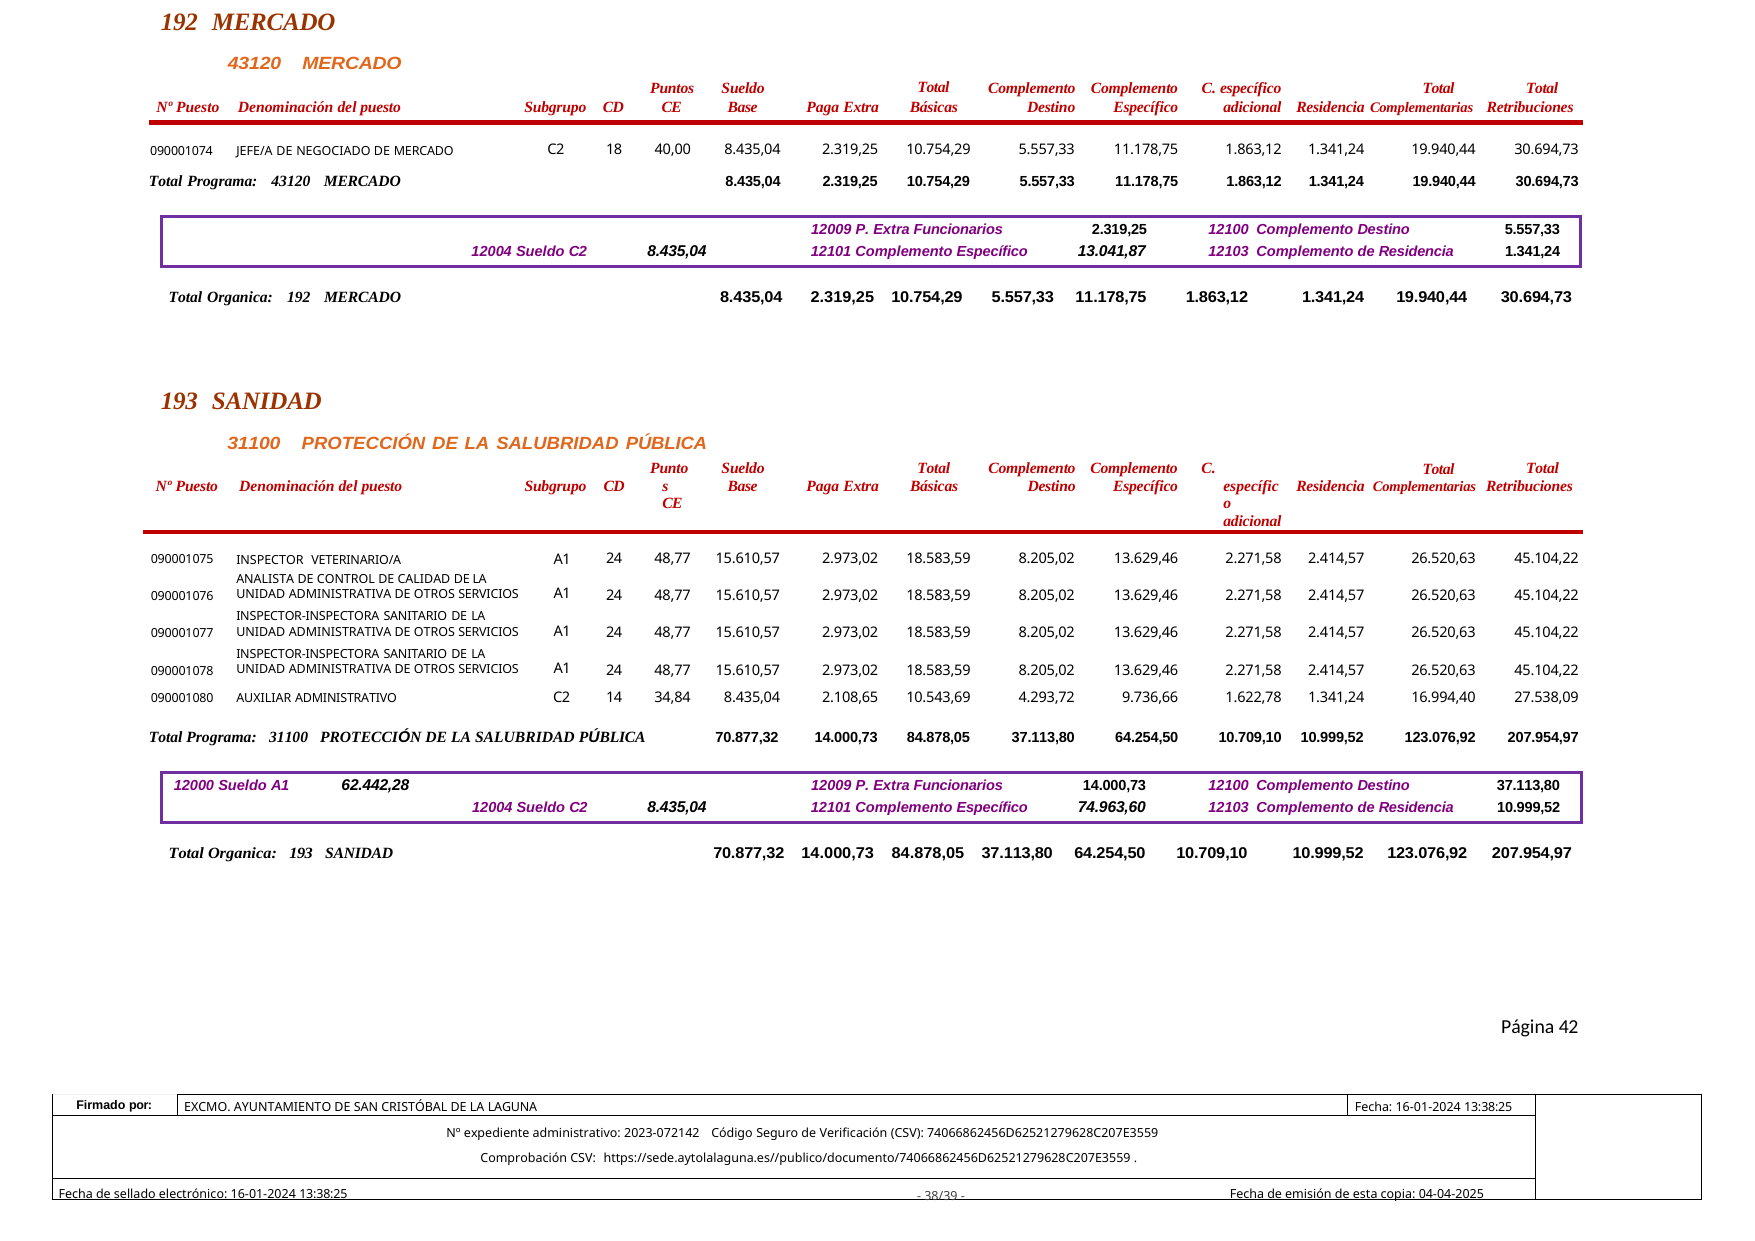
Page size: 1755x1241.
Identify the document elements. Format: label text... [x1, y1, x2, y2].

table_header Complemento Específico [1075, 459, 1190, 529]
table_cell 48,77 [649, 643, 710, 683]
table_cell 10.709,10 [1190, 707, 1289, 748]
table_header 5.557,33 [1482, 218, 1579, 238]
table_cell Nº Puesto Denominación del puesto [149, 99, 498, 120]
table_cell 1.341,24 [1289, 125, 1369, 162]
table_cell 19.940,44 [1369, 163, 1480, 192]
table_cell 24 [595, 569, 649, 606]
list SANIDAD [161, 386, 1710, 415]
table_header 2.319,25 [1063, 218, 1164, 238]
table_cell 2.973,02 [794, 534, 893, 568]
table_header Nº Puesto [143, 459, 227, 529]
table_cell 13.629,46 [1075, 534, 1190, 568]
table_cell 10.754,29 [892, 163, 978, 192]
table_cell Específico [1075, 99, 1190, 120]
table_cell 8.435,04 [616, 268, 796, 305]
table_cell CD [595, 99, 634, 120]
table_cell CE [635, 99, 713, 120]
table_cell 12101 Complemento Específico [708, 795, 1063, 821]
table_cell SANIDAD [318, 824, 440, 861]
table_cell INSPECTOR-INSPECTORA SANITARIO DE LA UNIDAD ADMINISTRATIVA DE OTROS SERVICIOS A1 [228, 643, 595, 683]
table_cell 30.694,73 [1482, 268, 1580, 305]
table_cell [635, 163, 713, 192]
table_cell 45.104,22 [1480, 534, 1583, 568]
table_cell Complementarias [1369, 99, 1480, 120]
table_cell 8.205,02 [979, 569, 1075, 606]
table_cell 090001078 [143, 643, 227, 683]
table_cell 10.543,69 [893, 684, 979, 707]
table_cell [498, 163, 595, 192]
table_header Total Complementarias [1369, 459, 1480, 529]
table_header 12100 Complemento Destino [1160, 774, 1479, 794]
table_cell 207.954,97 [1479, 824, 1582, 861]
table_cell Total Programa: 31100 PROTECCIÓN DE LA SALUBRIDAD PÚBLICA [143, 707, 649, 748]
table_cell C. específico [1190, 77, 1289, 98]
table_cell 090001075 [143, 534, 227, 568]
table_cell 30.694,73 [1480, 163, 1583, 192]
table_cell Sueldo [713, 77, 793, 98]
table_cell Retribuciones [1480, 99, 1583, 120]
table_cell 13.629,46 [1075, 643, 1190, 683]
table_cell 207.954,97 [1480, 707, 1583, 748]
table_cell [595, 77, 634, 98]
table_cell ANALISTA DE CONTROL DE CALIDAD DE LA UNIDAD ADMINISTRATIVA DE OTROS SERVICIOS A1 [228, 569, 595, 606]
table_cell 15.610,57 [710, 606, 793, 643]
table_cell 19.940,44 [1379, 268, 1482, 305]
table_cell Complemento [1075, 77, 1190, 98]
table_cell 2.271,58 [1190, 569, 1289, 606]
table_cell 84.878,05 [893, 707, 979, 748]
table_cell 11.178,75 [1063, 268, 1164, 305]
table_header 62.442,28 [318, 774, 440, 794]
table_cell 1.622,78 [1190, 684, 1289, 707]
table_cell 26.520,63 [1369, 534, 1480, 568]
table_cell Total Programa: 43120 MERCADO [149, 163, 498, 192]
table_cell [498, 77, 595, 98]
table_cell 8.205,02 [979, 534, 1075, 568]
table_cell 45.104,22 [1480, 569, 1583, 606]
table_cell 30.694,73 [1480, 125, 1583, 162]
table_cell 1.341,24 [1289, 684, 1369, 707]
table_cell 14.000,73 84.878,05 37.113,80 [791, 824, 1063, 861]
table_header 12000 Sueldo A1 [163, 774, 318, 794]
table_cell [163, 795, 318, 821]
table_cell 10.999,52 [1479, 795, 1580, 821]
table_header [163, 218, 713, 238]
table_cell 2.973,02 [794, 569, 893, 606]
table_cell 2.973,02 [794, 606, 893, 643]
table_cell 10.999,52 123.076,92 [1270, 824, 1479, 861]
table_cell 26.520,63 [1369, 606, 1480, 643]
table_cell 1.863,12 [1190, 163, 1289, 192]
table_cell 15.610,57 [710, 569, 793, 606]
table_cell 5.557,33 [978, 125, 1075, 162]
table_cell 48,77 [649, 534, 710, 568]
table_cell 15.610,57 [710, 643, 793, 683]
table_cell Total Organica: 192 MERCADO [162, 268, 616, 305]
table_cell 2.414,57 [1289, 643, 1369, 683]
table_cell Básicas [892, 99, 978, 120]
table_header [616, 774, 708, 794]
table_cell 34,84 [649, 684, 710, 707]
table_cell 090001076 [143, 569, 227, 606]
table_cell 5.557,33 [978, 163, 1075, 192]
table_cell 2.271,58 [1190, 606, 1289, 643]
table_cell 14.000,73 [794, 707, 893, 748]
table_cell 26.520,63 [1369, 569, 1480, 606]
table_header 12009 P. Extra Funcionarios [713, 218, 1063, 238]
table_cell 1.341,24 [1274, 268, 1379, 305]
table_cell 2.319,25 10.754,29 [796, 268, 977, 305]
table_header CD [595, 459, 649, 529]
table_header Puntos CE [649, 459, 710, 529]
table_cell 16.994,40 [1369, 684, 1480, 707]
table_cell [793, 77, 892, 98]
table_cell Total [1480, 77, 1583, 98]
table_header 12100 Complemento Destino [1165, 218, 1482, 238]
table_cell 70.877,32 [440, 824, 791, 861]
table_cell 64.254,50 [1075, 707, 1190, 748]
table_cell 2.271,58 [1190, 534, 1289, 568]
table_cell Total [892, 77, 978, 98]
table_cell 18.583,59 [893, 534, 979, 568]
table_cell 18 [595, 125, 634, 162]
list MERCADO [161, 7, 1710, 36]
table_cell 2.319,25 [793, 125, 892, 162]
table_cell [1289, 77, 1369, 98]
table_cell 2.319,25 [793, 163, 892, 192]
table_cell adicional [1190, 99, 1289, 120]
table_cell INSPECTOR VETERINARIO/A A1 [228, 534, 595, 568]
table_cell 090001080 [143, 684, 227, 707]
table_cell 24 [595, 606, 649, 643]
table_cell 090001077 [143, 606, 227, 643]
table_cell Puntos [635, 77, 713, 98]
table_cell 12101 Complemento Específico [713, 238, 1063, 264]
table_cell Total [1369, 77, 1480, 98]
table_cell 1.341,24 [1482, 238, 1579, 264]
table_cell 8.435,04 [713, 163, 793, 192]
table_header Sueldo Base [710, 459, 793, 529]
table_cell 48,77 [649, 569, 710, 606]
table_cell 8.205,02 [979, 606, 1075, 643]
table_header 43120 MERCADO [149, 54, 498, 77]
table_cell Complemento [978, 77, 1075, 98]
table_cell 1.863,12 [1165, 268, 1274, 305]
table_cell 2.271,58 [1190, 643, 1289, 683]
table_cell 11.178,75 [1075, 125, 1190, 162]
table_cell 27.538,09 [1480, 684, 1583, 707]
table_cell 123.076,92 [1369, 707, 1480, 748]
table_cell 12103 Complemento de Residencia [1160, 795, 1479, 821]
table_cell 8.205,02 [979, 643, 1075, 683]
table_cell 2.414,57 [1289, 534, 1369, 568]
table_cell 5.557,33 [977, 268, 1063, 305]
table_cell 4.293,72 [979, 684, 1075, 707]
table_cell 70.877,32 [649, 707, 793, 748]
table_cell Base [713, 99, 793, 120]
table_cell 13.629,46 [1075, 569, 1190, 606]
table_cell 2.973,02 [794, 643, 893, 683]
table_header Residencia [1289, 459, 1369, 529]
table_cell Subgrupo [498, 99, 595, 120]
table_cell 18.583,59 [893, 606, 979, 643]
table_cell 2.108,65 [794, 684, 893, 707]
table_cell 10.999,52 [1289, 707, 1369, 748]
table_cell 8.435,04 [616, 795, 708, 821]
table_header C. específico adicional [1190, 459, 1289, 529]
table_header Denominación del puesto Subgrupo [228, 459, 595, 529]
table_cell 24 [595, 643, 649, 683]
table_cell 14 [595, 684, 649, 707]
table_cell 13.629,46 [1075, 606, 1190, 643]
table_header [440, 774, 616, 794]
table_cell 24 [595, 534, 649, 568]
table_cell 64.254,50 [1063, 824, 1160, 861]
table_cell C2 [498, 125, 595, 162]
table_cell 10.754,29 [892, 125, 978, 162]
table_cell 26.520,63 [1369, 643, 1480, 683]
table_cell 18.583,59 [893, 569, 979, 606]
table_cell 18.583,59 [893, 643, 979, 683]
text 31100 PROTECCIÓN DE LA SALUBRIDAD PÚBLICA [227, 432, 1710, 453]
table_cell 19.940,44 [1369, 125, 1480, 162]
table_cell 12004 Sueldo C2 [163, 238, 616, 264]
table_cell 45.104,22 [1480, 643, 1583, 683]
table_cell 13.041,87 [1063, 238, 1164, 264]
table_cell Destino [978, 99, 1075, 120]
table_header Total Básicas [893, 459, 979, 529]
table_cell Residencia [1289, 99, 1369, 120]
table_header 14.000,73 [1063, 774, 1160, 794]
table_cell 9.736,66 [1075, 684, 1190, 707]
table_cell 74.963,60 [1063, 795, 1160, 821]
table_header 37.113,80 [1479, 774, 1580, 794]
table_cell 12103 Complemento de Residencia [1165, 238, 1482, 264]
table_cell 8.435,04 [710, 684, 793, 707]
table_cell AUXILIAR ADMINISTRATIVO C2 [228, 684, 595, 707]
table_cell Total Organica: 193 [162, 824, 318, 861]
table_header Paga Extra [794, 459, 893, 529]
table_cell [595, 163, 634, 192]
table_header 12009 P. Extra Funcionarios [708, 774, 1063, 794]
table_cell 12004 Sueldo C2 [440, 795, 616, 821]
table_cell 15.610,57 [710, 534, 793, 568]
table_cell [149, 77, 498, 98]
table_header Complemento Destino [979, 459, 1075, 529]
table_cell 40,00 [635, 125, 713, 162]
table_header Total Retribuciones [1480, 459, 1583, 529]
table_cell Paga Extra [793, 99, 892, 120]
table_cell 1.341,24 [1289, 163, 1369, 192]
table_cell INSPECTOR-INSPECTORA SANITARIO DE LA UNIDAD ADMINISTRATIVA DE OTROS SERVICIOS A1 [228, 606, 595, 643]
table_cell 37.113,80 [979, 707, 1075, 748]
table_cell 1.863,12 [1190, 125, 1289, 162]
table_cell 8.435,04 [713, 125, 793, 162]
table_cell [318, 795, 440, 821]
table_header [498, 54, 1583, 77]
table_cell 48,77 [649, 606, 710, 643]
table_cell 2.414,57 [1289, 569, 1369, 606]
table_cell 45.104,22 [1480, 606, 1583, 643]
table_cell 11.178,75 [1075, 163, 1190, 192]
table_cell 090001074 JEFE/A DE NEGOCIADO DE MERCADO [149, 125, 498, 162]
table_cell 2.414,57 [1289, 606, 1369, 643]
table_cell 10.709,10 [1160, 824, 1270, 861]
table_cell 8.435,04 [616, 238, 713, 264]
